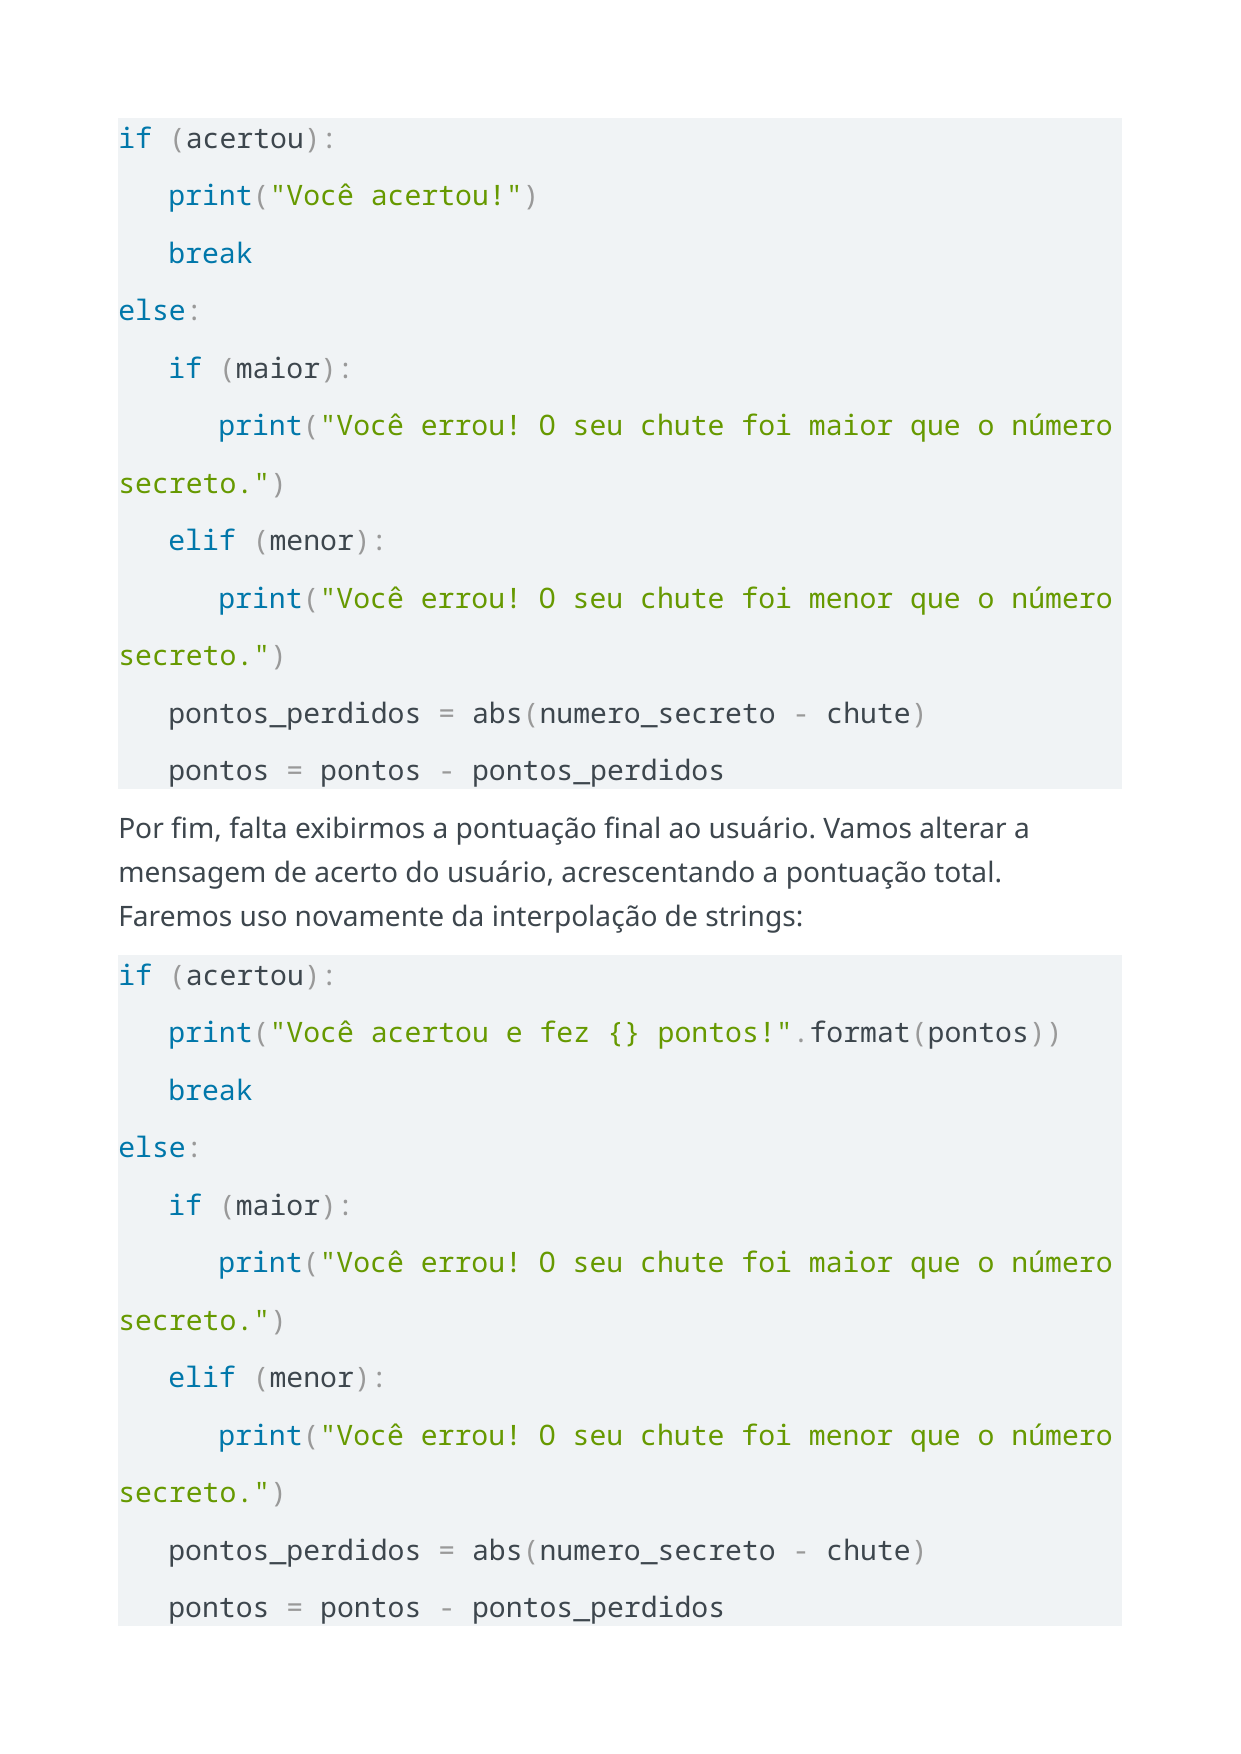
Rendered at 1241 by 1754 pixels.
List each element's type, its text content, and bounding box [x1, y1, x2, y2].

text elif (menor): [118, 521, 1122, 559]
text if (maior): [118, 348, 1122, 386]
text break [118, 1070, 1122, 1108]
text print("Você acertou!") [118, 176, 1122, 214]
text print("Você errou! O seu chute foi maior que o número secreto.") [118, 1242, 1122, 1338]
text elif (menor): [118, 1357, 1122, 1396]
text break [118, 233, 1122, 271]
text else: [118, 1127, 1122, 1166]
text if (maior): [118, 1185, 1122, 1223]
text pontos_perdidos = abs(numero_secreto - chute) [118, 1530, 1122, 1568]
text print("Você errou! O seu chute foi maior que o número secreto.") [118, 406, 1122, 501]
text if (acertou): [118, 955, 1122, 993]
text pontos = pontos - pontos_perdidos [118, 751, 1122, 789]
text print("Você errou! O seu chute foi menor que o número secreto.") [118, 1415, 1122, 1511]
text pontos_perdidos = abs(numero_secreto - chute) [118, 693, 1122, 731]
text if (acertou): [118, 118, 1122, 156]
text else: [118, 291, 1122, 329]
text pontos = pontos - pontos_perdidos [118, 1587, 1122, 1626]
text print("Você acertou e fez {} pontos!".format(pontos)) [118, 1012, 1122, 1051]
text print("Você errou! O seu chute foi menor que o número secreto.") [118, 578, 1122, 674]
text Por fim, falta exibirmos a pontuação final ao usuário. Vamos alterar a mensagem de acerto do usuário, acrescentando a pontuação total. Faremos uso novamente da interpolação de strings: [118, 808, 1122, 934]
